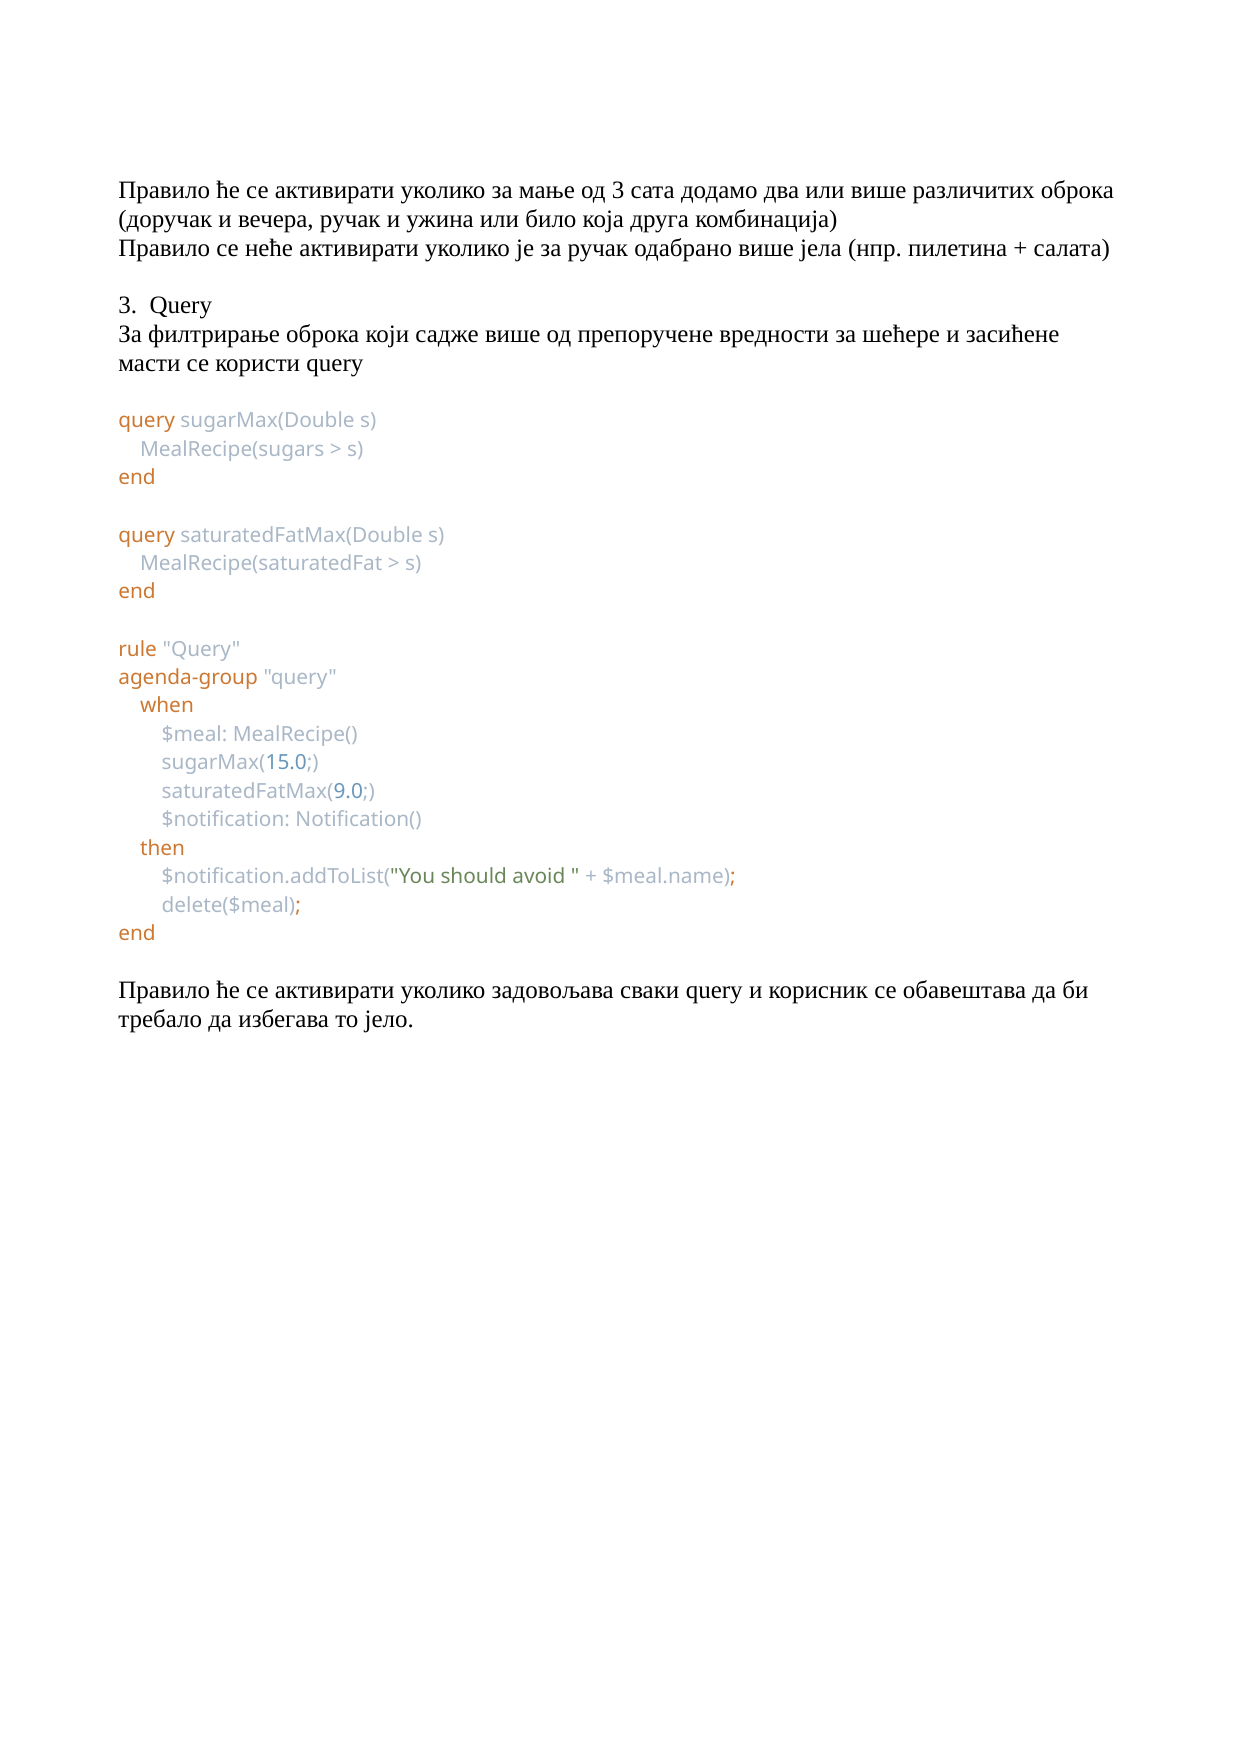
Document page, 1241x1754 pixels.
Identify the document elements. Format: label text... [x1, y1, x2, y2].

text Правило се неће активирати уколико је за ручак одабрано више јела (нпр. пилетина + салата) [118, 233, 1122, 262]
text query sugarMax(Double s) MealRecipe(sugars > s) end query saturatedFatMax(Double s) MealRecipe(saturatedFat > s) end rule "Query" agenda-group "query" when $meal: MealRecipe() sugarMax(15.0;) saturatedFatMax(9.0;) $notification: Notification() then $notification.addToList("You should avoid " + $meal.name); delete($meal); end [118, 406, 1122, 947]
text За филтрирање оброка који садже више од препоручене вредности за шећере и засићене масти се користи query [118, 319, 1122, 377]
text Правило ће се активирати уколико задовољава сваки query и корисник се обавештава да би требало да избегава то јело. [118, 975, 1122, 1033]
text 3. Query [118, 291, 1122, 319]
text Правило ће се активирати уколико за мање од 3 сата додамо два или више различитих оброка (доручак и вечера, ручак и ужина или било која друга комбинација) [118, 176, 1122, 233]
